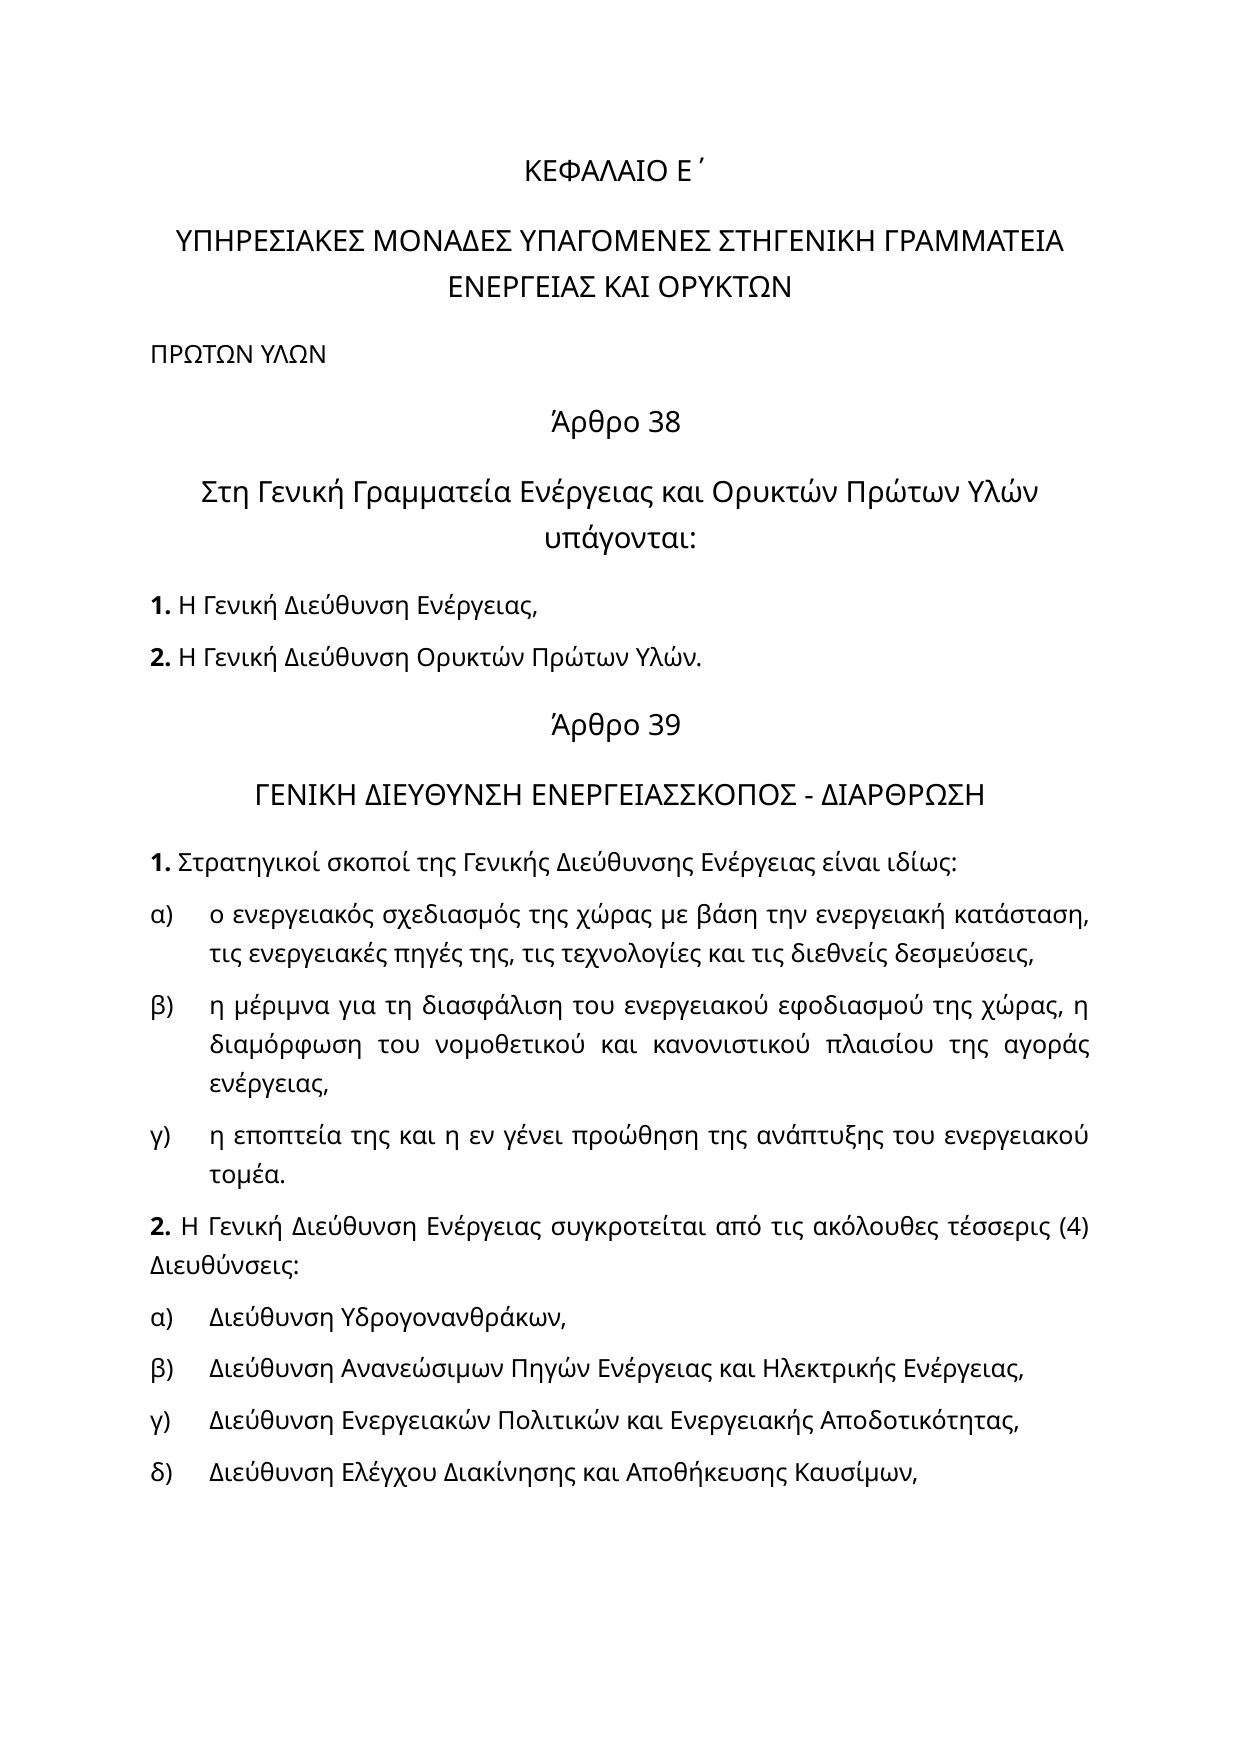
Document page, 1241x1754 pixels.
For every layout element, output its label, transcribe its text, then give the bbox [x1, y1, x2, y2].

text 2. Η Γενική Διεύθυνση Ορυκτών Πρώτων Υλών. [150, 639, 1090, 674]
text 2. Η Γενική Διεύθυνση Ενέργειας συγκροτείται από τις ακόλουθες τέσσερις (4) Διευθύνσεις: [150, 1208, 1090, 1282]
text 1. Στρατηγικοί σκοποί της Γενικής Διεύθυνσης Ενέργειας είναι ιδίως: [150, 845, 1090, 879]
list γ) Διεύθυνση Ενεργειακών Πολιτικών και Ενεργειακής Αποδοτικότητας, [150, 1402, 1090, 1437]
list γ) η εποπτεία της και η εν γένει προώθηση της ανάπτυξης του ενεργειακού τομέα. [150, 1117, 1090, 1191]
subtitle ΥΠΗΡΕΣΙΑΚΕΣ ΜΟΝΑΔΕΣ ΥΠΑΓΟΜΕΝΕΣ ΣΤΗΓΕΝΙΚΗ ΓΡΑΜΜΑΤΕΙΑ ΕΝΕΡΓΕΙΑΣ ΚΑΙ ΟΡΥΚΤΩΝ [150, 221, 1090, 306]
list δ) Διεύθυνση Ελέγχου Διακίνησης και Αποθήκευσης Καυσίμων, [150, 1454, 1090, 1488]
list α) Διεύθυνση Υδρογονανθράκων, [150, 1299, 1090, 1333]
subtitle Άρθρο 38 [150, 401, 1090, 441]
list β) η μέριμνα για τη διασφάλιση του ενεργειακού εφοδιασμού της χώρας, η διαμόρφωση του νομοθετικού και κανονιστικού πλαισίου της αγοράς ενέργειας, [150, 987, 1090, 1100]
subtitle Στη Γενική Γραμματεία Ενέργειας και Ορυκτών Πρώτων Υλών υπάγονται: [150, 472, 1090, 557]
subtitle Άρθρο 39 [150, 704, 1090, 743]
subtitle ΓΕΝΙΚΗ ΔΙΕΥΘΥΝΣΗ ΕΝΕΡΓΕΙΑΣΣΚΟΠΟΣ - ΔΙΑΡΘΡΩΣΗ [150, 774, 1090, 814]
text ΠΡΩΤΩΝ ΥΛΩΝ [150, 337, 1090, 371]
text 1. Η Γενική Διεύθυνση Ενέργειας, [150, 588, 1090, 622]
list α) ο ενεργειακός σχεδιασμός της χώρας με βάση την ενεργειακή κατάσταση, τις ενεργειακές πηγές της, τις τεχνολογίες και τις διεθνείς δεσμεύσεις, [150, 897, 1090, 970]
subtitle ΚΕΦΑΛΑΙΟ Ε΄ [150, 150, 1090, 190]
list β) Διεύθυνση Ανανεώσιμων Πηγών Ενέργειας και Ηλεκτρικής Ενέργειας, [150, 1351, 1090, 1385]
